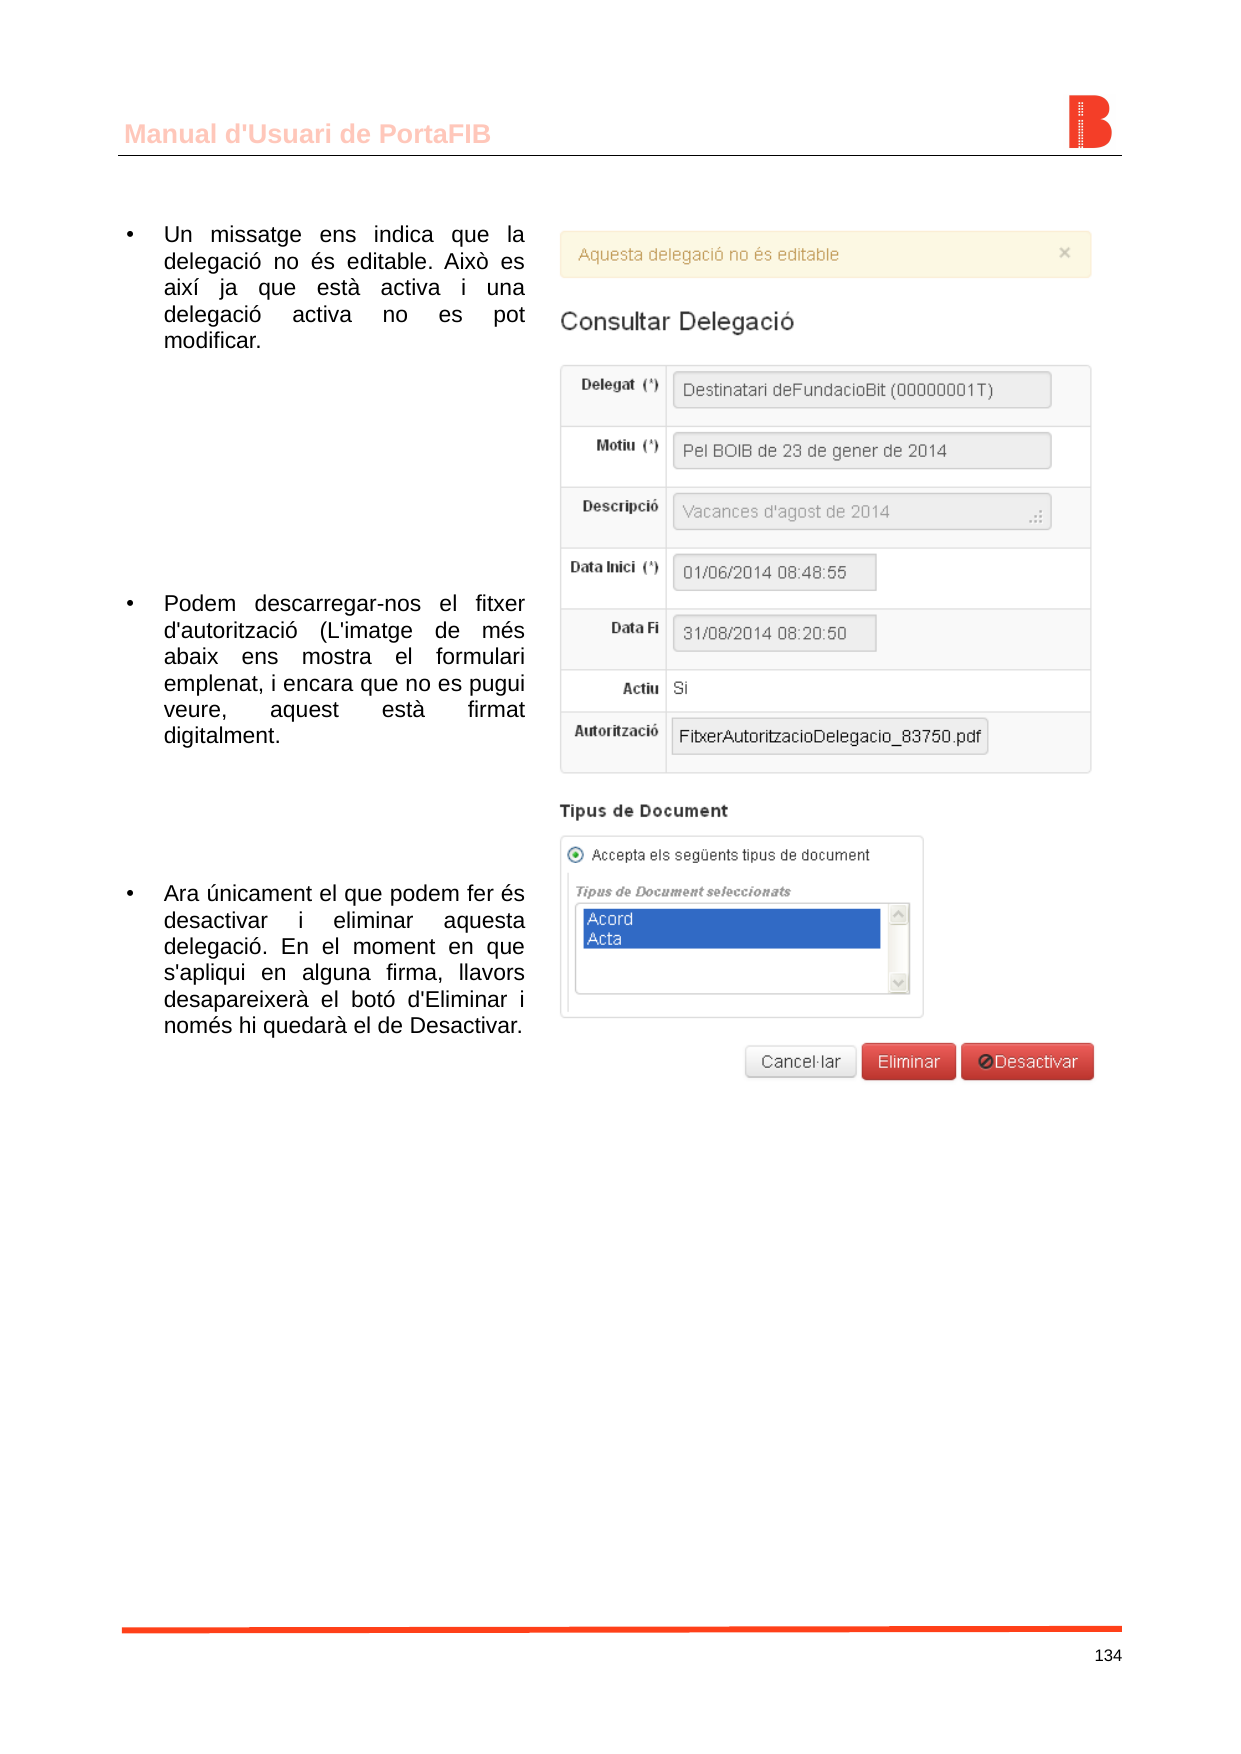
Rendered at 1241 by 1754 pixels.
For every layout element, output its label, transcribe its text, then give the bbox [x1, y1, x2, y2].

table_header [531, 216, 1122, 1097]
picture [1063, 94, 1117, 150]
picture [544, 221, 1109, 1089]
table_header Un missatge ens indica que la delegació no és editable. Això es així ja que està activa i una delegació activa no es pot modificar. Podem descarregar-nos el fitxer d'autorització (L'imatge de més abaix ens mostra el formulari emplenat, i encara que no es pugui veure, aquest està firmat digitalment. Ara únicament el que podem fer és desactivar i eliminar aquesta delegació. En el moment en que s'apliqui en alguna firma, llavors desapareixerà el botó d'Eliminar i només hi quedarà el de Desactivar. [118, 216, 531, 1097]
